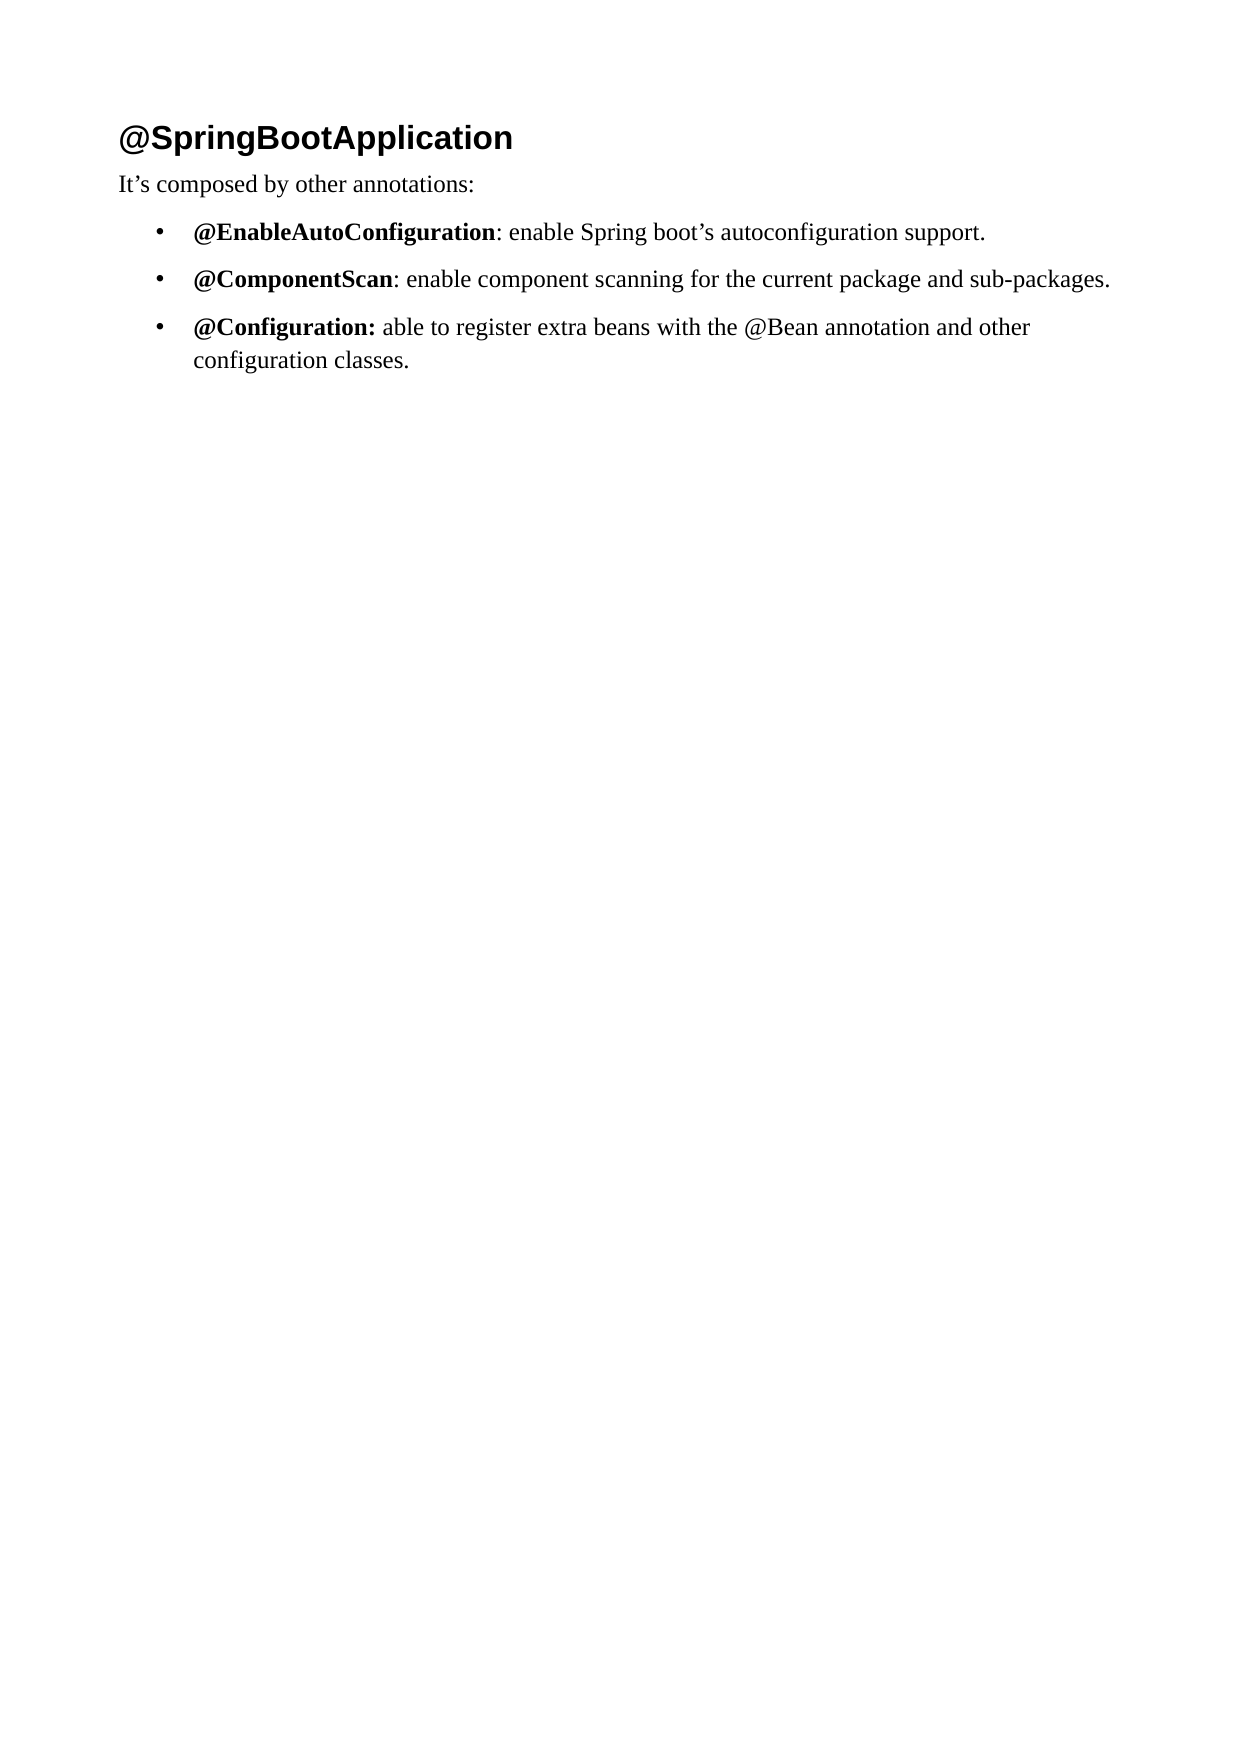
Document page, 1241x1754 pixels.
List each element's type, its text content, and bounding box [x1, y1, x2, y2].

list @EnableAutoConfiguration: enable Spring boot’s autoconfiguration support. [156, 217, 1122, 245]
text It’s composed by other annotations: [118, 169, 1122, 198]
subtitle @SpringBootApplication [118, 118, 1122, 157]
list @ComponentScan: enable component scanning for the current package and sub-packages. [156, 264, 1122, 293]
list @Configuration: able to register extra beans with the @Bean annotation and other configuration classes. [156, 312, 1122, 374]
